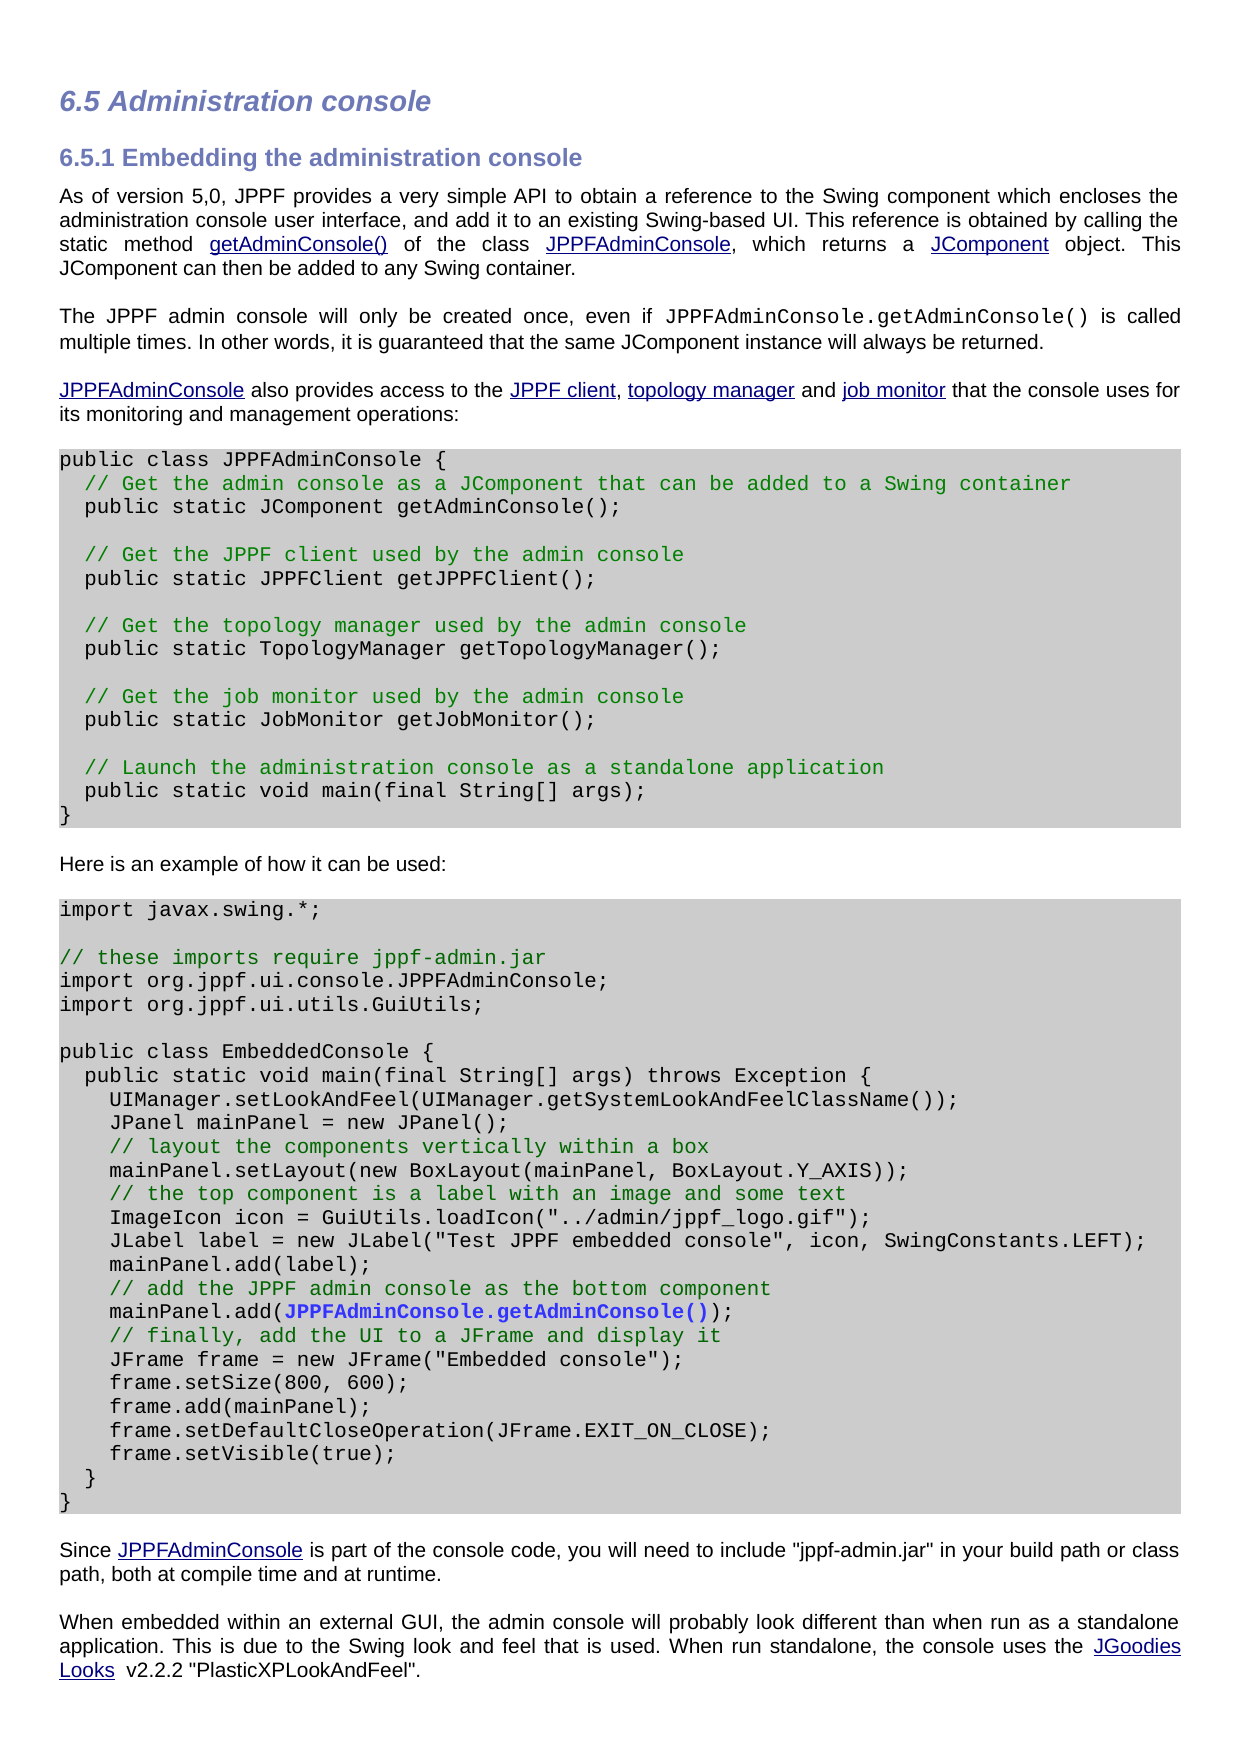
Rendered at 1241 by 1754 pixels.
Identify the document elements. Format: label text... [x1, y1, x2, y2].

text Since JPPFAdminConsole is part of the console code, you will need to include "jppf-admin.jar" in your build path or class path, both at compile time and at runtime. [59, 1538, 1181, 1586]
text public class EmbeddedConsole { [59, 1041, 1181, 1065]
text } [59, 1467, 1181, 1491]
text frame.setVisible(true); [59, 1443, 1181, 1467]
text JPPFAdminConsole also provides access to the JPPF client, topology manager and job monitor that the console uses for its monitoring and management operations: [59, 377, 1181, 425]
text // finally, add the UI to a JFrame and display it [59, 1325, 1181, 1349]
text public static void main(final String[] args) throws Exception { [59, 1065, 1181, 1089]
text public class JPPFAdminConsole { [59, 449, 1181, 473]
text The JPPF admin console will only be created once, even if JPPFAdminConsole.getAdminConsole() is called multiple times. In other words, it is guaranteed that the same JComponent instance will always be returned. [59, 304, 1181, 353]
text mainPanel.add(JPPFAdminConsole.getAdminConsole()); [59, 1301, 1181, 1325]
text } [59, 1491, 1181, 1514]
text mainPanel.setLayout(new BoxLayout(mainPanel, BoxLayout.Y_AXIS)); [59, 1159, 1181, 1183]
text JLabel label = new JLabel("Test JPPF embedded console", icon, SwingConstants.LEFT); [59, 1231, 1181, 1254]
text // Get the topology manager used by the admin console [59, 615, 1181, 638]
text // Get the job monitor used by the admin console [59, 686, 1181, 709]
subtitle Embedding the administration console [59, 143, 1181, 171]
text JFrame frame = new JFrame("Embedded console"); [59, 1349, 1181, 1372]
text public static JobMonitor getJobMonitor(); [59, 709, 1181, 733]
text public static void main(final String[] args); [59, 780, 1181, 804]
text // Launch the administration console as a standalone application [59, 757, 1181, 780]
text import org.jppf.ui.console.JPPFAdminConsole; [59, 970, 1181, 994]
text frame.setSize(800, 600); [59, 1372, 1181, 1396]
text // add the JPPF admin console as the bottom component [59, 1278, 1181, 1301]
text JPanel mainPanel = new JPanel(); [59, 1112, 1181, 1136]
text import javax.swing.*; [59, 899, 1181, 923]
text // the top component is a label with an image and some text [59, 1183, 1181, 1207]
text UIManager.setLookAndFeel(UIManager.getSystemLookAndFeelClassName()); [59, 1089, 1181, 1112]
text // Get the admin console as a JComponent that can be added to a Swing container [59, 473, 1181, 497]
text // these imports require jppf-admin.jar [59, 947, 1181, 970]
text public static JPPFClient getJPPFClient(); [59, 567, 1181, 591]
text Here is an example of how it can be used: [59, 852, 1181, 876]
text import org.jppf.ui.utils.GuiUtils; [59, 994, 1181, 1018]
text public static JComponent getAdminConsole(); [59, 497, 1181, 520]
text public static TopologyManager getTopologyManager(); [59, 638, 1181, 662]
text ImageIcon icon = GuiUtils.loadIcon("../admin/jppf_logo.gif"); [59, 1207, 1181, 1231]
text mainPanel.add(label); [59, 1254, 1181, 1278]
text frame.setDefaultCloseOperation(JFrame.EXIT_ON_CLOSE); [59, 1420, 1181, 1443]
subtitle Administration console [59, 84, 1181, 118]
text } [59, 804, 1181, 828]
text // layout the components vertically within a box [59, 1136, 1181, 1159]
text When embedded within an external GUI, the admin console will probably look different than when run as a standalone application. This is due to the Swing look and feel that is used. When run standalone, the console uses the JGoodies Looks v2.2.2 "PlasticXPLookAndFeel". [59, 1610, 1181, 1682]
text // Get the JPPF client used by the admin console [59, 544, 1181, 567]
text As of version 5,0, JPPF provides a very simple API to obtain a reference to the Swing component which encloses the administration console user interface, and add it to an existing Swing-based UI. This reference is obtained by calling the static method getAdminConsole() of the class JPPFAdminConsole, which returns a JComponent object. This JComponent can then be added to any Swing container. [59, 184, 1181, 280]
text frame.add(mainPanel); [59, 1396, 1181, 1420]
